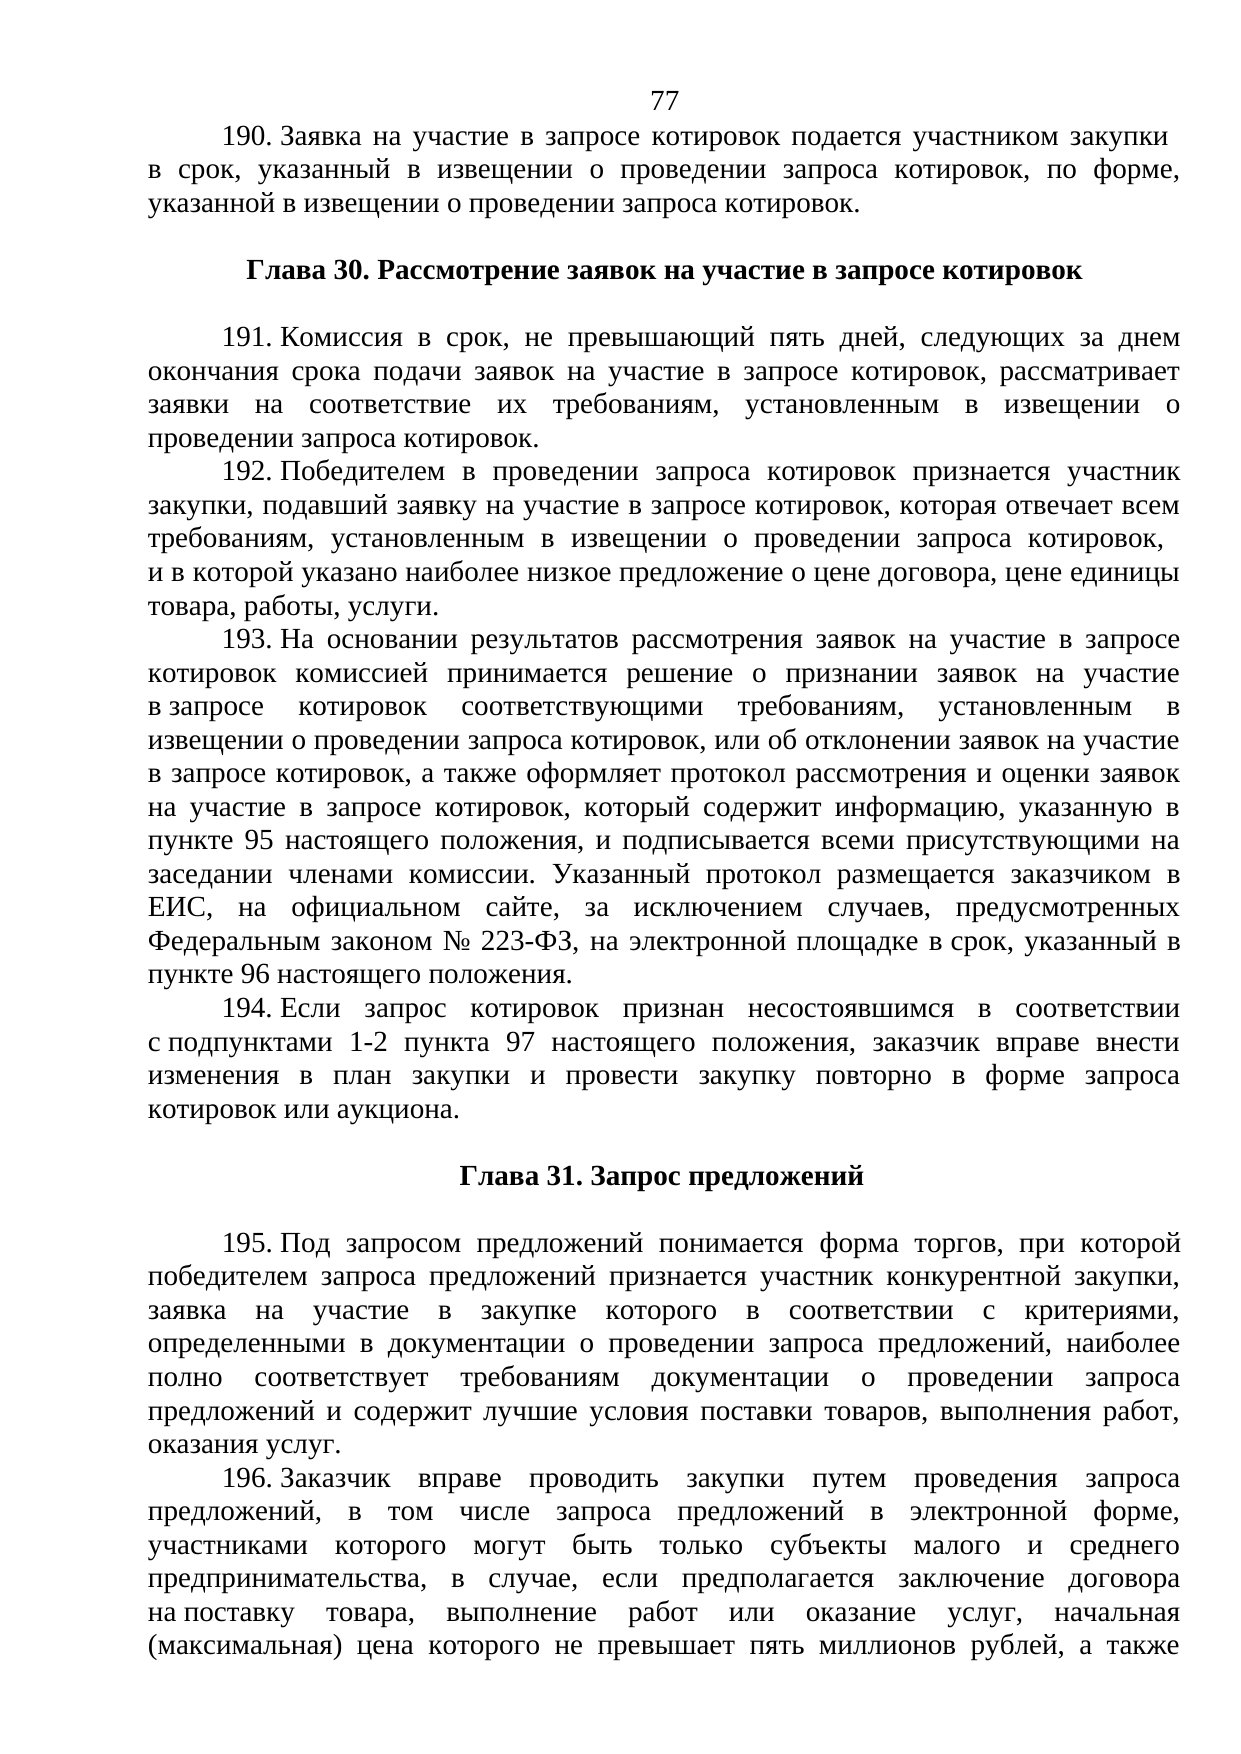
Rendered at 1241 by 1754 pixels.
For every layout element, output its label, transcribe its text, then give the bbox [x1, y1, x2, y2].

text 193. На основании результатов рассмотрения заявок на участие в запросе котировок комиссией принимается решение о признании заявок на участие в запросе котировок соответствующими требованиям, установленным в извещении о проведении запроса котировок, или об отклонении заявок на участие в запросе котировок, а также оформляет протокол рассмотрения и оценки заявок на участие в запросе котировок, который содержит информацию, указанную в пункте 95 настоящего положения, и подписывается всеми присутствующими на заседании членами комиссии. Указанный протокол размещается заказчиком в ЕИС, на официальном сайте, за исключением случаев, предусмотренных Федеральным законом № 223-ФЗ, на электронной площадке в срок, указанный в пункте 96 настоящего положения. [148, 621, 1181, 990]
text 191. Комиссия в срок, не превышающий пять дней, следующих за днем окончания срока подачи заявок на участие в запросе котировок, рассматривает заявки на соответствие их требованиям, установленным в извещении о проведении запроса котировок. [148, 319, 1181, 453]
text 196. Заказчик вправе проводить закупки путем проведения запроса предложений, в том числе запроса предложений в электронной форме, участниками которого могут быть только субъекты малого и среднего предпринимательства, в случае, если предполагается заключение договора на поставку товара, выполнение работ или оказание услуг, начальная (максимальная) цена которого не превышает пять миллионов рублей, а также [148, 1460, 1181, 1661]
text Глава 31. Запрос предложений [148, 1158, 1181, 1191]
text 190. Заявка на участие в запросе котировок подается участником закупки в срок, указанный в извещении о проведении запроса котировок, по форме, указанной в извещении о проведении запроса котировок. [148, 118, 1181, 219]
text Глава 30. Рассмотрение заявок на участие в запросе котировок [148, 252, 1181, 286]
text 192. Победителем в проведении запроса котировок признается участник закупки, подавший заявку на участие в запросе котировок, которая отвечает всем требованиям, установленным в извещении о проведении запроса котировок, и в которой указано наиболее низкое предложение о цене договора, цене единицы товара, работы, услуги. [148, 453, 1181, 621]
text 194. Если запрос котировок признан несостоявшимся в соответствии с подпунктами 1-2 пункта 97 настоящего положения, заказчик вправе внести изменения в план закупки и провести закупку повторно в форме запроса котировок или аукциона. [148, 990, 1181, 1124]
text 195. Под запросом предложений понимается форма торгов, при которой победителем запроса предложений признается участник конкурентной закупки, заявка на участие в закупке которого в соответствии с критериями, определенными в документации о проведении запроса предложений, наиболее полно соответствует требованиям документации о проведении запроса предложений и содержит лучшие условия поставки товаров, выполнения работ, оказания услуг. [148, 1225, 1181, 1460]
